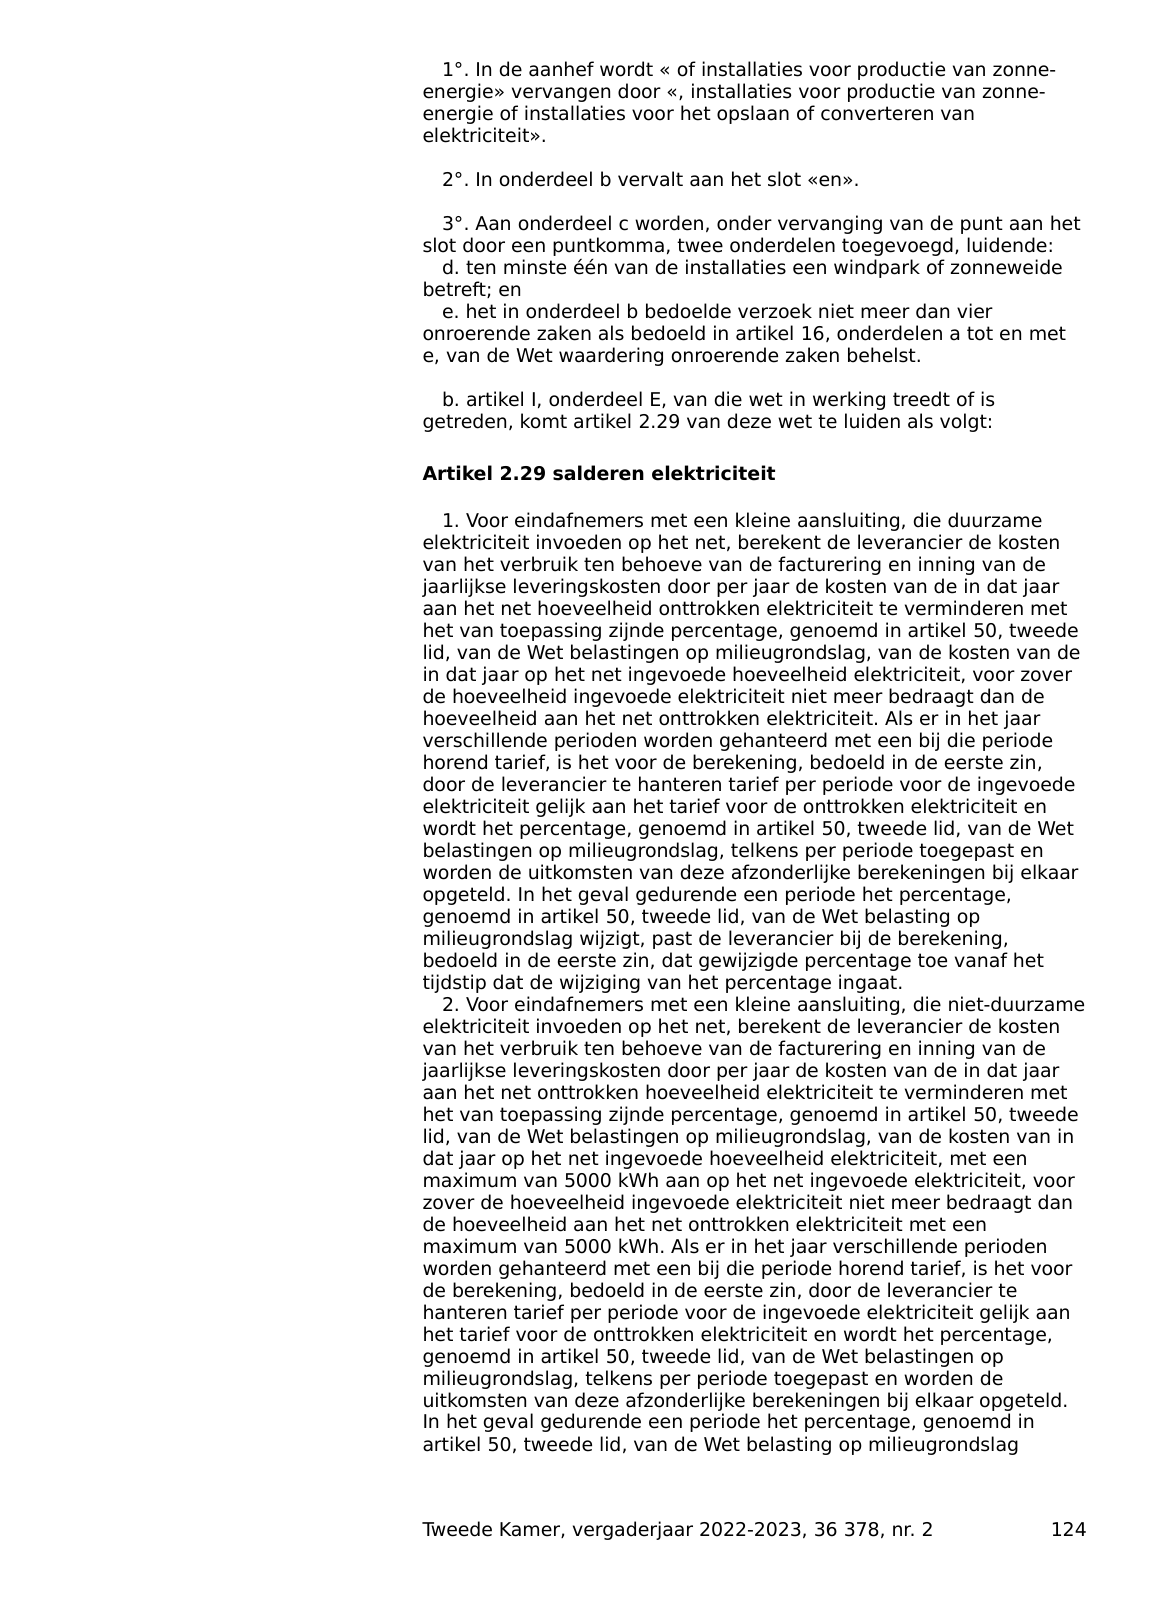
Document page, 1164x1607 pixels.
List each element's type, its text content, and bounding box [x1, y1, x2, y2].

text 2. Voor eindafnemers met een kleine aansluiting, die niet-duurzame elektriciteit invoeden op het net, berekent de leverancier de kosten van het verbruik ten behoeve van de facturering en inning van de jaarlijkse leveringskosten door per jaar de kosten van de in dat jaar aan het net onttrokken hoeveelheid elektriciteit te verminderen met het van toepassing zijnde percentage, genoemd in artikel 50, tweede lid, van de Wet belastingen op milieugrondslag, van de kosten van in dat jaar op het net ingevoede hoeveelheid elektriciteit, met een maximum van 5000 kWh aan op het net ingevoede elektriciteit, voor zover de hoeveelheid ingevoede elektriciteit niet meer bedraagt dan de hoeveelheid aan het net onttrokken elektriciteit met een maximum van 5000 kWh. Als er in het jaar verschillende perioden worden gehanteerd met een bij die periode horend tarief, is het voor de berekening, bedoeld in de eerste zin, door de leverancier te hanteren tarief per periode voor de ingevoede elektriciteit gelijk aan het tarief voor de onttrokken elektriciteit en wordt het percentage, genoemd in artikel 50, tweede lid, van de Wet belastingen op milieugrondslag, telkens per periode toegepast en worden de uitkomsten van deze afzonderlijke berekeningen bij elkaar opgeteld. In het geval gedurende een periode het percentage, genoemd in artikel 50, tweede lid, van de Wet belasting op milieugrondslag [422, 994, 1087, 1455]
text b. artikel I, onderdeel E, van die wet in werking treedt of is getreden, komt artikel 2.29 van deze wet te luiden als volgt: [422, 389, 1087, 433]
text e. het in onderdeel b bedoelde verzoek niet meer dan vier onroerende zaken als bedoeld in artikel 16, onderdelen a tot en met e, van de Wet waardering onroerende zaken behelst. [422, 301, 1087, 367]
text d. ten minste één van de installaties een windpark of zonneweide betreft; en [422, 257, 1087, 301]
subtitle Artikel 2.29 salderen elektriciteit [422, 463, 1087, 485]
text 2°. In onderdeel b vervalt aan het slot «en». [422, 169, 1087, 191]
text 1. Voor eindafnemers met een kleine aansluiting, die duurzame elektriciteit invoeden op het net, berekent de leverancier de kosten van het verbruik ten behoeve van de facturering en inning van de jaarlijkse leveringskosten door per jaar de kosten van de in dat jaar aan het net hoeveelheid onttrokken elektriciteit te verminderen met het van toepassing zijnde percentage, genoemd in artikel 50, tweede lid, van de Wet belastingen op milieugrondslag, van de kosten van de in dat jaar op het net ingevoede hoeveelheid elektriciteit, voor zover de hoeveelheid ingevoede elektriciteit niet meer bedraagt dan de hoeveelheid aan het net onttrokken elektriciteit. Als er in het jaar verschillende perioden worden gehanteerd met een bij die periode horend tarief, is het voor de berekening, bedoeld in de eerste zin, door de leverancier te hanteren tarief per periode voor de ingevoede elektriciteit gelijk aan het tarief voor de onttrokken elektriciteit en wordt het percentage, genoemd in artikel 50, tweede lid, van de Wet belastingen op milieugrondslag, telkens per periode toegepast en worden de uitkomsten van deze afzonderlijke berekeningen bij elkaar opgeteld. In het geval gedurende een periode het percentage, genoemd in artikel 50, tweede lid, van de Wet belasting op milieugrondslag wijzigt, past de leverancier bij de berekening, bedoeld in de eerste zin, dat gewijzigde percentage toe vanaf het tijdstip dat de wijziging van het percentage ingaat. [422, 510, 1087, 994]
text 3°. Aan onderdeel c worden, onder vervanging van de punt aan het slot door een puntkomma, twee onderdelen toegevoegd, luidende: [422, 213, 1087, 257]
text 1°. In de aanhef wordt « of installaties voor productie van zonne-energie» vervangen door «, installaties voor productie van zonne-energie of installaties voor het opslaan of converteren van elektriciteit». [422, 59, 1087, 147]
